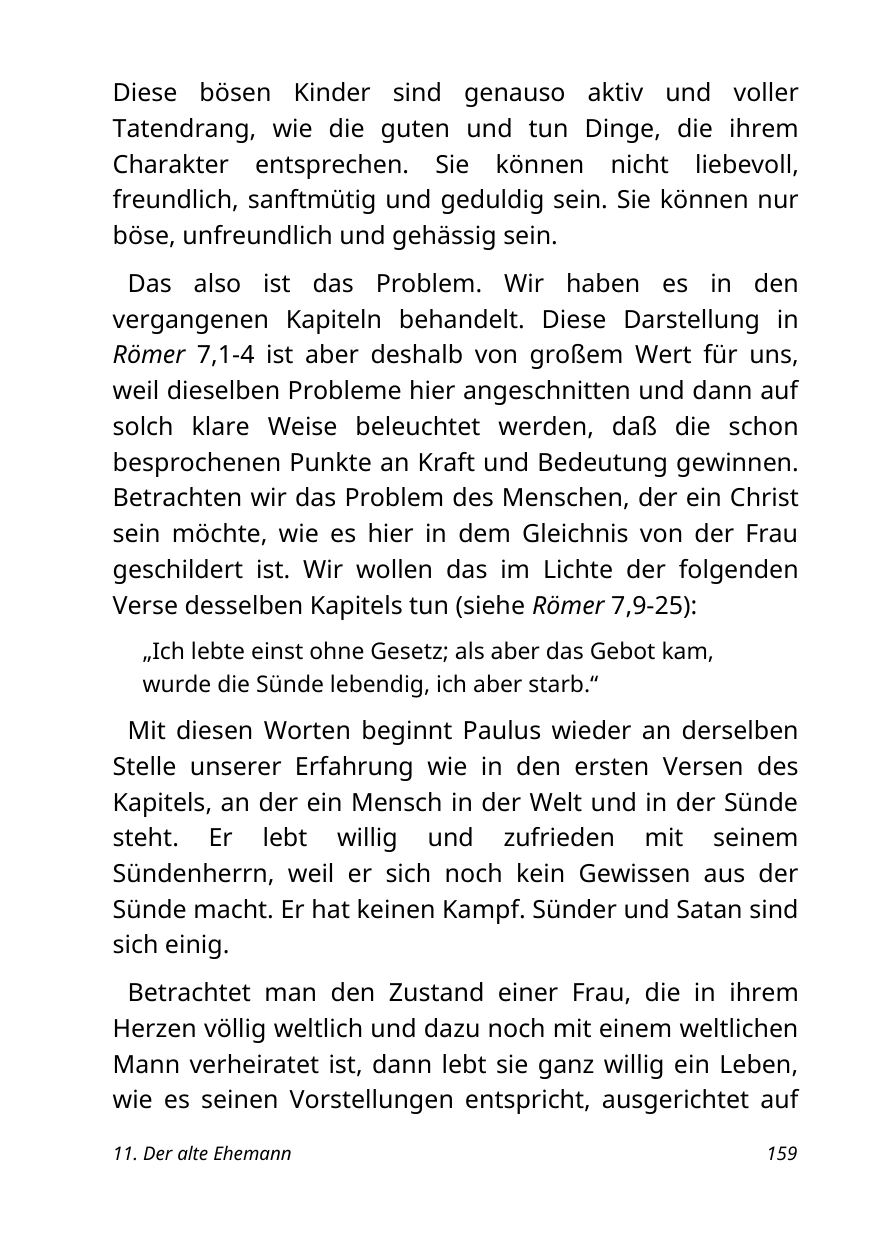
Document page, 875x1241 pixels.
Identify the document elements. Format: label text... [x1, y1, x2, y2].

text Mit diesen Worten beginnt Paulus wieder an derselben Stelle unserer Erfahrung wie in den ersten Versen des Kapitels, an der ein Mensch in der Welt und in der Sünde steht. Er lebt willig und zufrieden mit seinem Sündenherrn, weil er sich noch kein Gewissen aus der Sünde macht. Er hat keinen Kampf. Sünder und Satan sind sich einig. [112, 713, 799, 961]
text Betrachtet man den Zustand einer Frau, die in ihrem Herzen völlig weltlich und dazu noch mit einem weltlichen Mann verheiratet ist, dann lebt sie ganz willig ein Leben, wie es seinen Vorstellungen entspricht, ausgerichtet auf [112, 975, 799, 1116]
text Das also ist das Problem. Wir haben es in den vergangenen Kapiteln behandelt. Diese Darstellung in Römer 7,1-4 ist aber deshalb von großem Wert für uns, weil dieselben Probleme hier angeschnitten und dann auf solch klare Weise beleuchtet werden, daß die schon besprochenen Punkte an Kraft und Bedeutung gewinnen. Betrachten wir das Problem des Menschen, der ein Christ sein möchte, wie es hier in dem Gleichnis von der Frau geschildert ist. Wir wollen das im Lichte der folgenden Verse desselben Kapitels tun (siehe Römer 7,9-25): [112, 266, 799, 621]
text Diese bösen Kinder sind genauso aktiv und voller Tatendrang, wie die guten und tun Dinge, die ihrem Charakter entsprechen. Sie können nicht liebevoll, freundlich, sanftmütig und geduldig sein. Sie können nur böse, unfreundlich und gehässig sein. [112, 75, 799, 252]
text „Ich lebte einst ohne Gesetz; als aber das Gebot kam, wurde die Sünde lebendig, ich aber starb.“ [142, 635, 769, 699]
